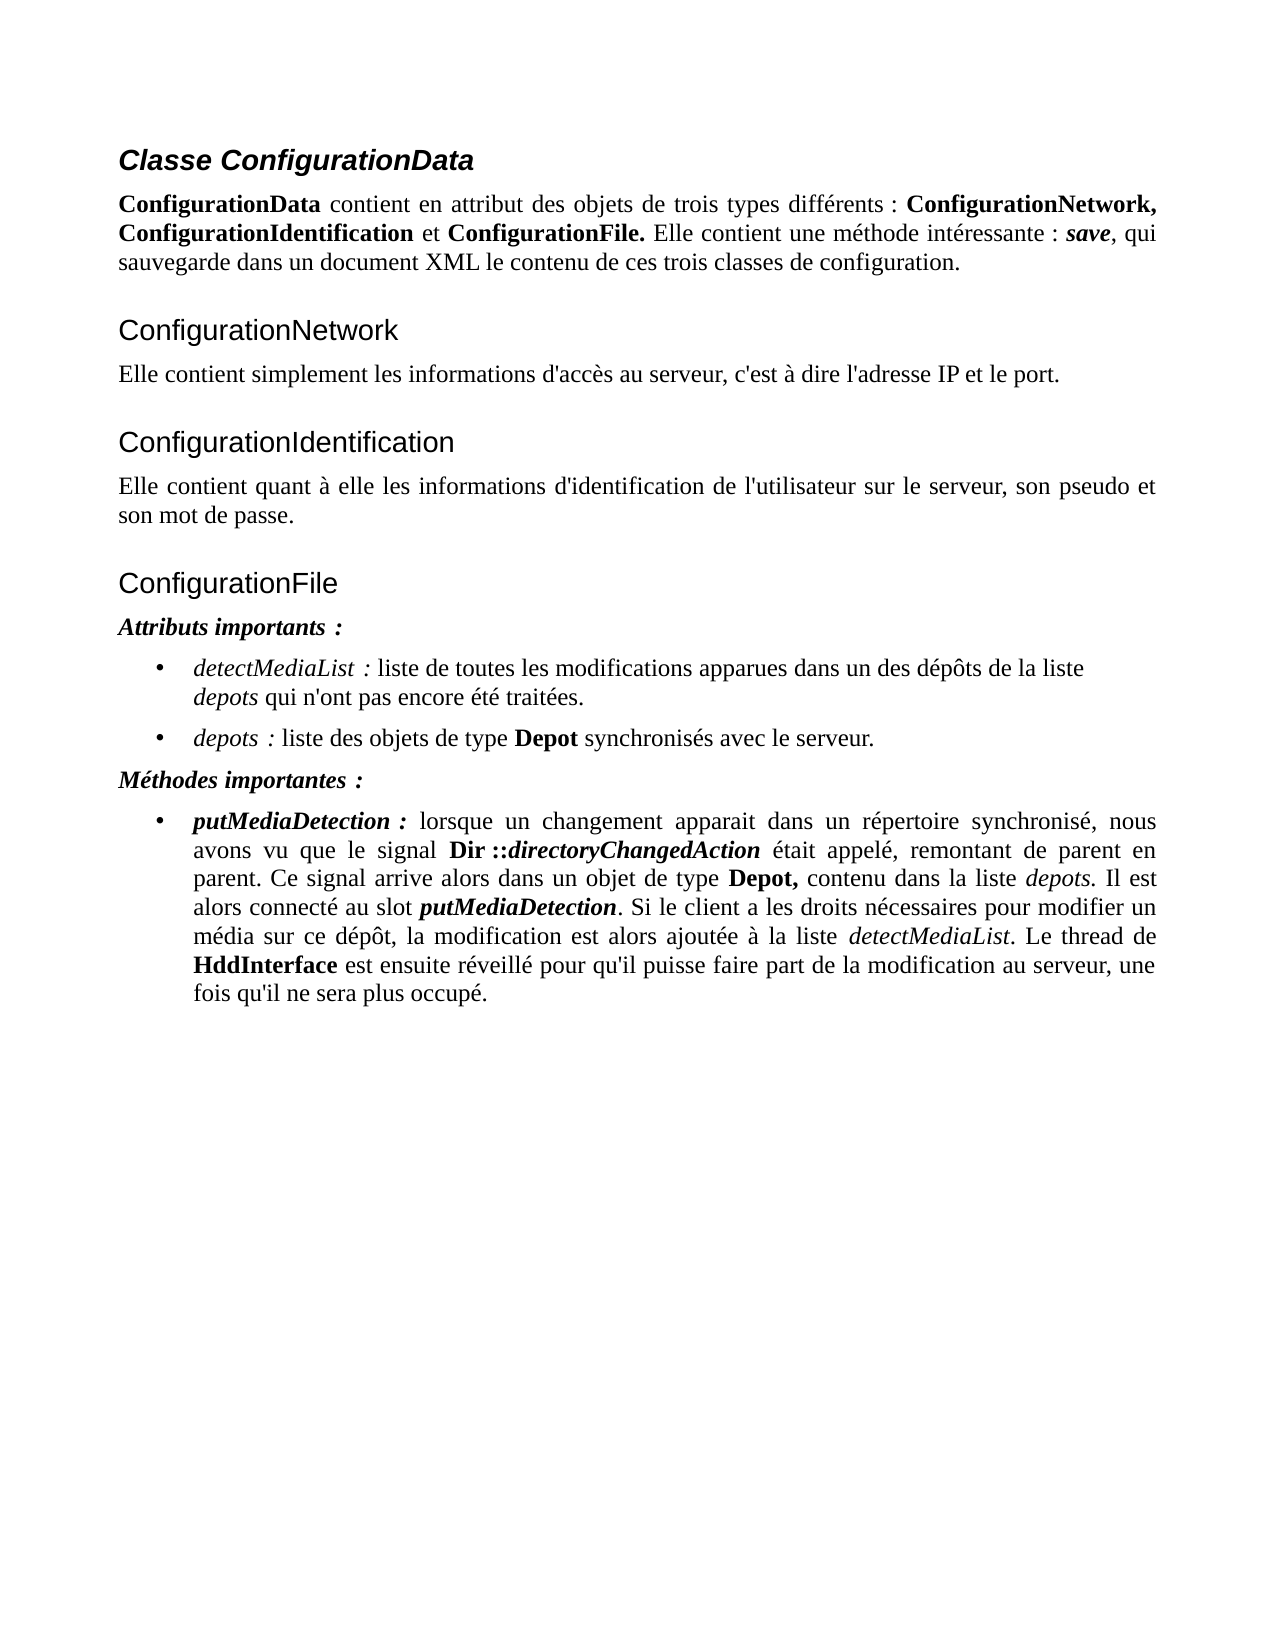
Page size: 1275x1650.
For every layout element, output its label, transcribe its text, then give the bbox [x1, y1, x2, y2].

list depots : liste des objets de type Depot synchronisés avec le serveur. [156, 723, 1157, 752]
subtitle ConfigurationNetwork [118, 313, 1157, 346]
text ConfigurationData contient en attribut des objets de trois types différents : ConfigurationNetwork, ConfigurationIdentification et ConfigurationFile. Elle contient une méthode intéressante : save, qui sauvegarde dans un document XML le contenu de ces trois classes de configuration. [118, 189, 1157, 275]
list putMediaDetection : lorsque un changement apparait dans un répertoire synchronisé, nous avons vu que le signal Dir ::directoryChangedAction était appelé, remontant de parent en parent. Ce signal arrive alors dans un objet de type Depot, contenu dans la liste depots. Il est alors connecté au slot putMediaDetection. Si le client a les droits nécessaires pour modifier un média sur ce dépôt, la modification est alors ajoutée à la liste detectMediaList. Le thread de HddInterface est ensuite réveillé pour qu'il puisse faire part de la modification au serveur, une fois qu'il ne sera plus occupé. [156, 806, 1157, 1007]
list detectMediaList : liste de toutes les modifications apparues dans un des dépôts de la liste depots qui n'ont pas encore été traitées. [156, 653, 1157, 711]
text Méthodes importantes : [118, 765, 1157, 793]
subtitle Classe ConfigurationData [118, 143, 1157, 177]
text Elle contient simplement les informations d'accès au serveur, c'est à dire l'adresse IP et le port. [118, 359, 1157, 388]
text Elle contient quant à elle les informations d'identification de l'utilisateur sur le serveur, son pseudo et son mot de passe. [118, 471, 1157, 529]
subtitle ConfigurationFile [118, 566, 1157, 600]
subtitle ConfigurationIdentification [118, 425, 1157, 459]
text Attributs importants : [118, 612, 1157, 641]
